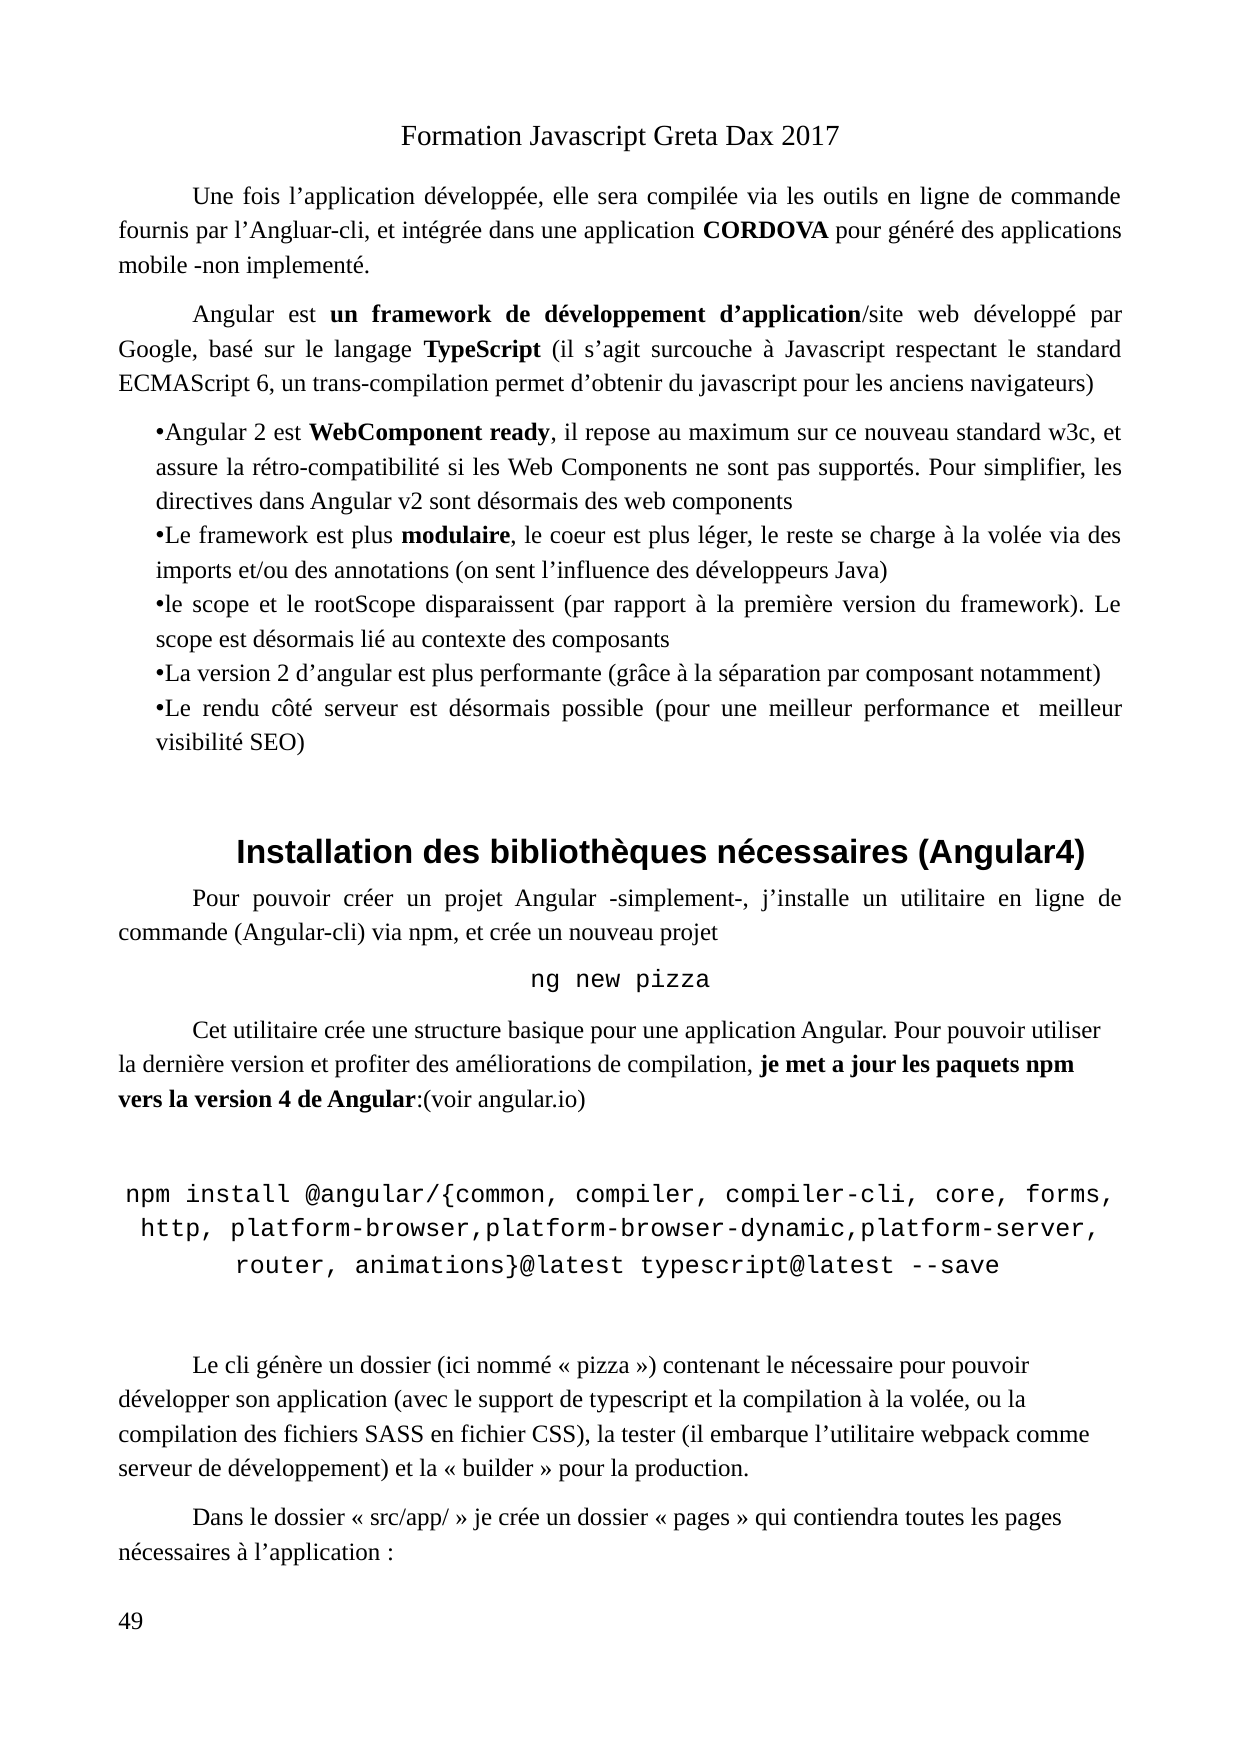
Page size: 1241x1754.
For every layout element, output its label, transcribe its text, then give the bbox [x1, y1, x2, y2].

text npm install @angular/{common, compiler, compiler-cli, core, forms, http, platform-browser,platform-browser-dynamic,platform-server, router, animations}@latest typescript@latest --save [118, 1182, 1122, 1281]
text Une fois l’application développée, elle sera compilée via les outils en ligne de commande fournis par l’Angluar-cli, et intégrée dans une application CORDOVA pour généré des applications mobile -non implementé. [118, 181, 1122, 279]
list Angular 2 est WebComponent ready, il repose au maximum sur ce nouveau standard w3c, et assure la rétro-compatibilité si les Web Components ne sont pas supportés. Pour simplifier, les directives dans Angular v2 sont désormais des web components [118, 417, 1122, 515]
text Pour pouvoir créer un projet Angular -simplement-, j’installe un utilitaire en ligne de commande (Angular-cli) via npm, et crée un nouveau projet [118, 883, 1122, 946]
subtitle Installation des bibliothèques nécessaires (Angular4) [236, 832, 1122, 871]
text Cet utilitaire crée une structure basique pour une application Angular. Pour pouvoir utiliser la dernière version et profiter des améliorations de compilation, je met a jour les paquets npm vers la version 4 de Angular:(voir angular.io) [118, 1015, 1122, 1113]
list Le framework est plus modulaire, le coeur est plus léger, le reste se charge à la volée via des imports et/ou des annotations (on sent l’influence des développeurs Java) [118, 521, 1122, 584]
text Le cli génère un dossier (ici nommé « pizza ») contenant le nécessaire pour pouvoir développer son application (avec le support de typescript et la compilation à la volée, ou la compilation des fichiers SASS en fichier CSS), la tester (il embarque l’utilitaire webpack comme serveur de développement) et la « builder » pour la production. [118, 1350, 1122, 1482]
text Dans le dossier « src/app/ » je crée un dossier « pages » qui contiendra toutes les pages nécessaires à l’application : [118, 1502, 1122, 1566]
list le scope et le rootScope disparaissent (par rapport à la première version du framework). Le scope est désormais lié au contexte des composants [118, 589, 1122, 653]
text ng new pizza [118, 967, 1122, 995]
list Le rendu côté serveur est désormais possible (pour une meilleur performance et meilleur visibilité SEO) [118, 693, 1122, 756]
list La version 2 d’angular est plus performante (grâce à la séparation par composant notamment) [118, 658, 1122, 687]
text Angular est un framework de développement d’application/site web développé par Google, basé sur le langage TypeScript (il s’agit surcouche à Javascript respectant le standard ECMAScript 6, un trans-compilation permet d’obtenir du javascript pour les anciens navigateurs) [118, 299, 1122, 397]
